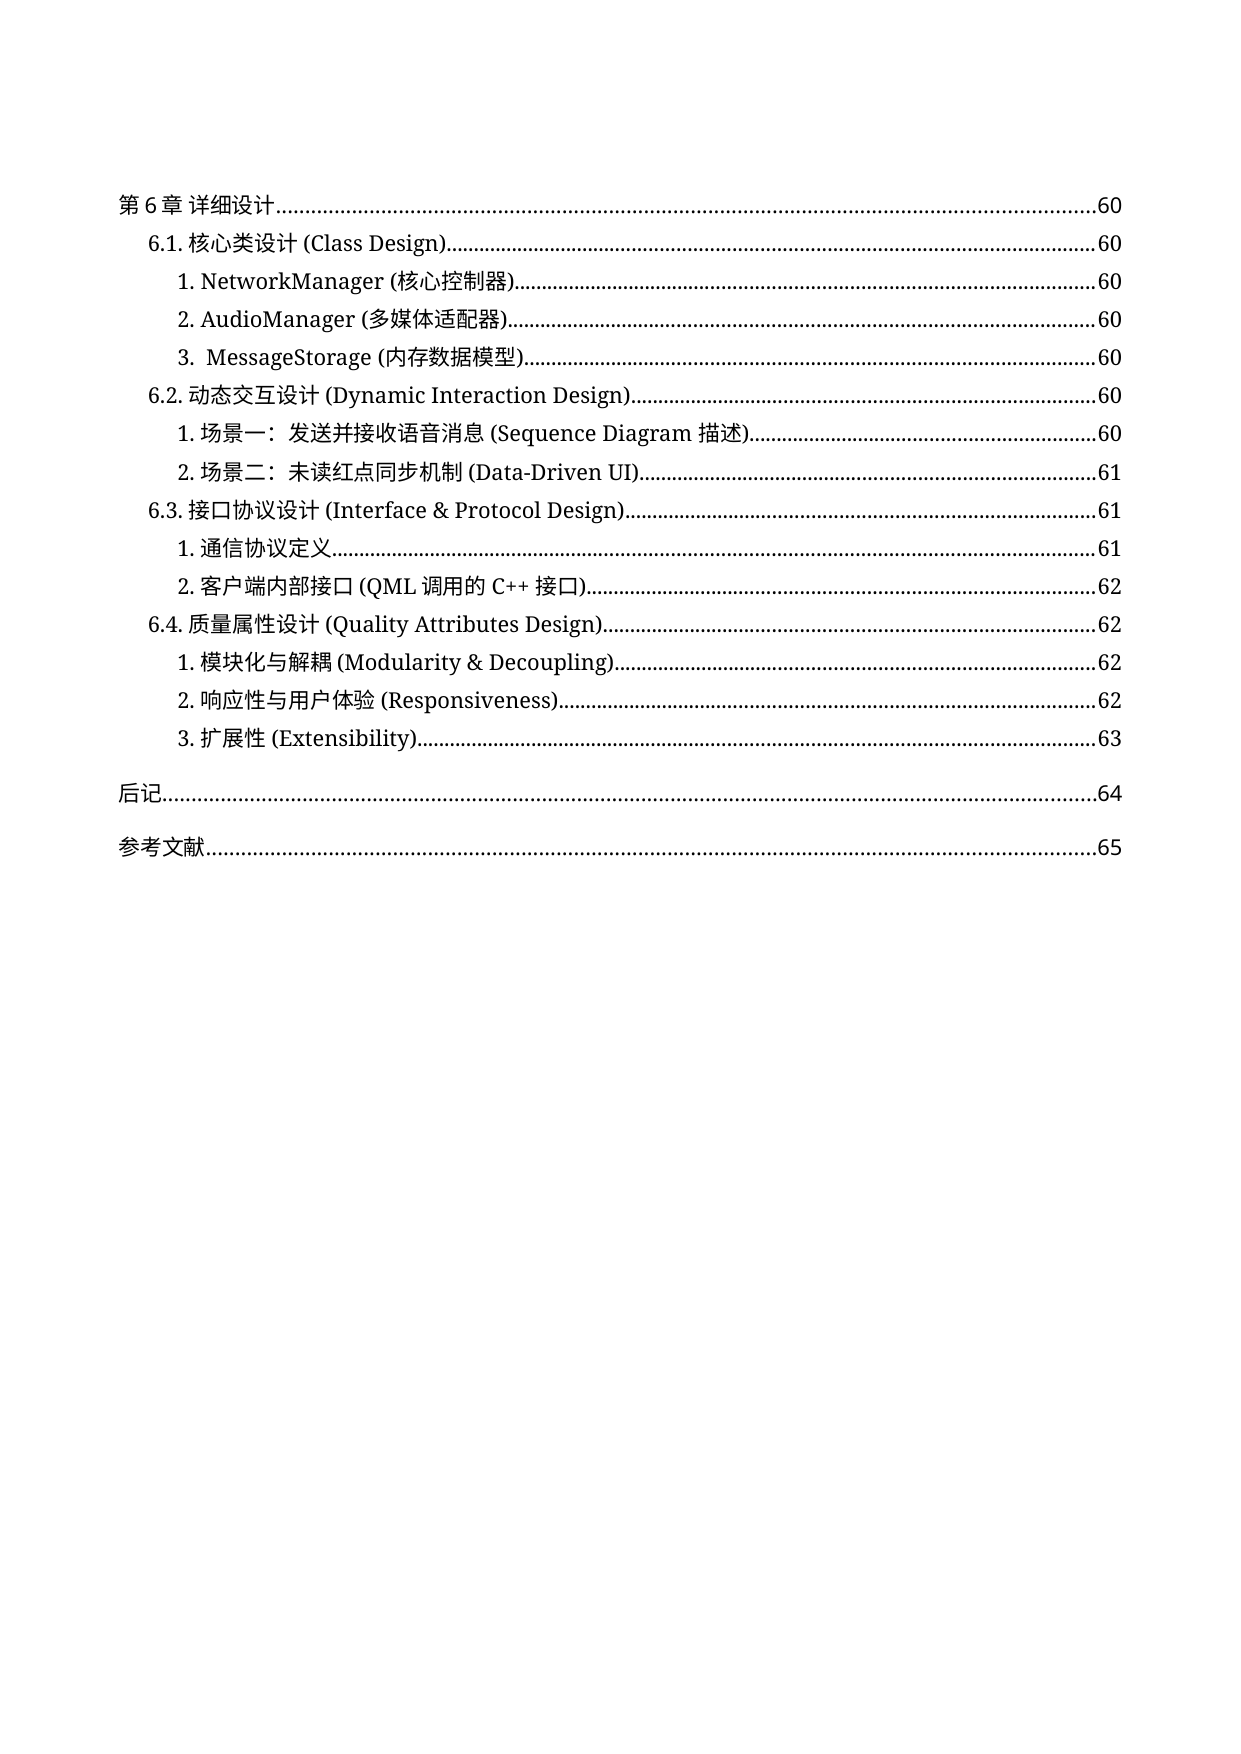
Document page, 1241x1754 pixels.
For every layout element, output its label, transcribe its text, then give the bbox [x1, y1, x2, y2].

text 1. 场景一：发送并接收语音消息 (Sequence Diagram 描述) 60 [177, 416, 1122, 448]
text 1. 通信协议定义 61 [177, 531, 1122, 562]
text 1. NetworkManager (核心控制器) 60 [177, 264, 1122, 296]
text 第6章 详细设计 60 [118, 188, 1122, 219]
text 2. 场景二：未读红点同步机制 (Data-Driven UI) 61 [177, 454, 1122, 486]
text 6.1. 核心类设计 (Class Design) 60 [148, 226, 1122, 257]
text 3. MessageStorage (内存数据模型) 60 [177, 340, 1122, 372]
text 6.4. 质量属性设计 (Quality Attributes Design) 62 [148, 607, 1122, 639]
text 2. 客户端内部接口 (QML调用的 C++ 接口) 62 [177, 569, 1122, 601]
text 2. 响应性与用户体验 (Responsiveness) 62 [177, 683, 1122, 715]
text 后记 64 [118, 776, 1122, 807]
text 6.2. 动态交互设计 (Dynamic Interaction Design) 60 [148, 378, 1122, 410]
text 3. 扩展性 (Extensibility) 63 [177, 721, 1122, 753]
text 1. 模块化与解耦 (Modularity & Decoupling) 62 [177, 645, 1122, 677]
text 2. AudioManager (多媒体适配器) 60 [177, 302, 1122, 334]
text 6.3. 接口协议设计 (Interface & Protocol Design) 61 [148, 493, 1122, 524]
text 参考文献 65 [118, 830, 1122, 862]
